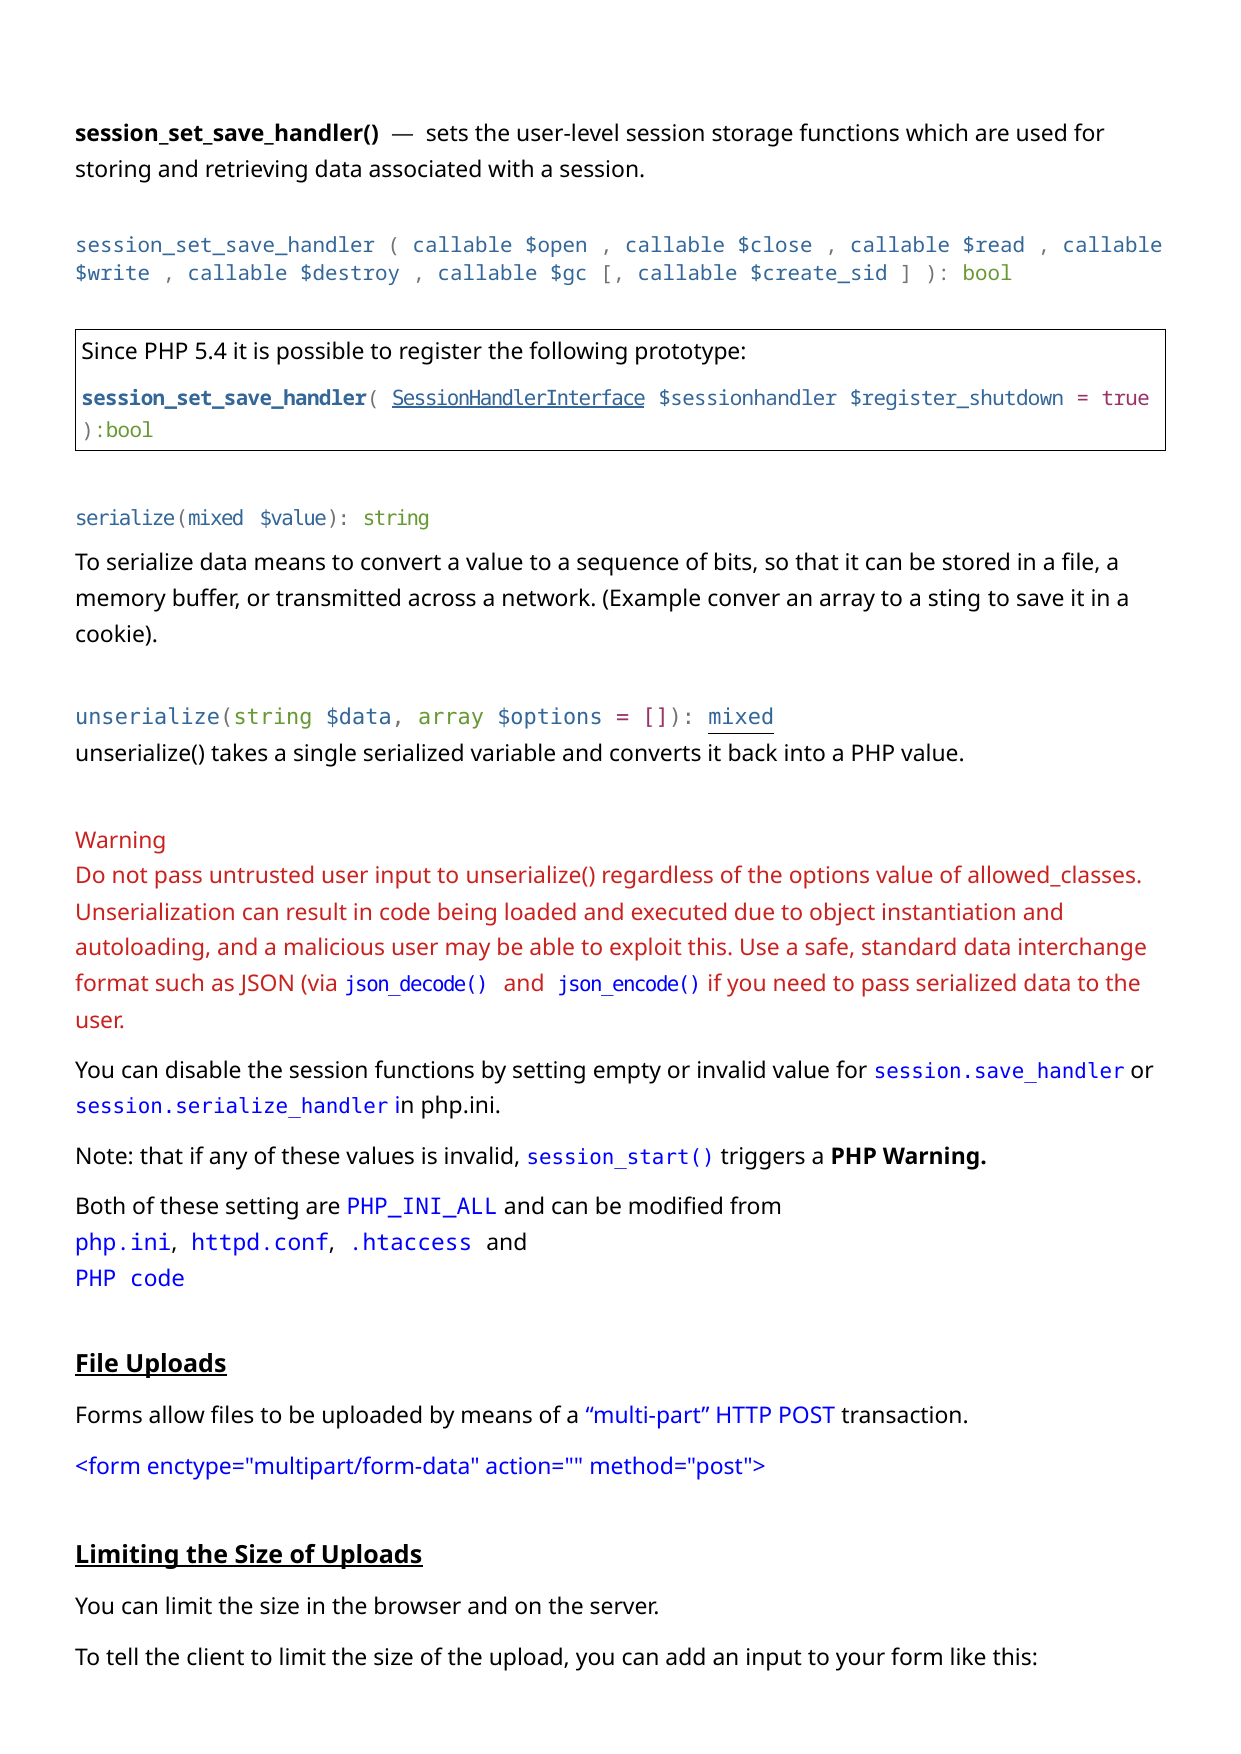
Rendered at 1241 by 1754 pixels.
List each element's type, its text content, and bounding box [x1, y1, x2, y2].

text PHP code [75, 1262, 1166, 1326]
text Forms allow files to be uploaded by means of a “multi-part” HTTP POST transaction. [75, 1399, 1166, 1430]
text unserialize() takes a single serialized variable and converts it back into a PHP value. [75, 737, 1166, 768]
text unserialize(string $data, array $options = []): mixed [75, 704, 1166, 733]
text Both of these setting are PHP_INI_ALL and can be modified from php.ini, httpd.conf, .htaccess and [75, 1190, 1166, 1257]
text Limiting the Size of Uploads [75, 1537, 1166, 1571]
text You can disable the session functions by setting empty or invalid value for session.save_handler or session.serialize_handler in php.ini. [75, 1054, 1166, 1121]
text File Uploads [75, 1345, 1166, 1379]
text To tell the client to limit the size of the upload, you can add an input to your form like this: [75, 1641, 1166, 1672]
text session_set_save_handler( SessionHandlerInterface $sessionhandler $register_shutdown = true ):bool [76, 376, 1165, 450]
text Since PHP 5.4 it is possible to register the following prototype: [76, 330, 1165, 366]
text session_set_save_handler ( callable $open , callable $close , callable $read , callable $write , callable $destroy , callable $gc [, callable $create_sid ] ): bool [75, 230, 1166, 287]
text Do not pass untrusted user input to unserialize() regardless of the options value of allowed_classes. Unserialization can result in code being loaded and executed due to object instantiation and autoloading, and a malicious user may be able to exploit this. Use a safe, standard data interchange format such as JSON (via json_decode() and json_encode() if you need to pass serialized data to the user. [75, 859, 1166, 1035]
text To serialize data means to convert a value to a sequence of bits, so that it can be stored in a file, a memory buffer, or transmitted across a network. (Example conver an array to a sting to save it in a cookie). [75, 546, 1166, 649]
text session_set_save_handler() — sets the user-level session storage functions which are used for storing and retrieving data associated with a session. [75, 117, 1166, 184]
text You can limit the size in the browser and on the server. [75, 1590, 1166, 1622]
text serialize(mixed $value): string [75, 504, 1166, 533]
text Note: that if any of these values is invalid, session_start() triggers a PHP Warning. [75, 1140, 1166, 1171]
text Warning [75, 823, 1166, 855]
text <form enctype="multipart/form-data" action="" method="post"> [75, 1449, 1166, 1481]
